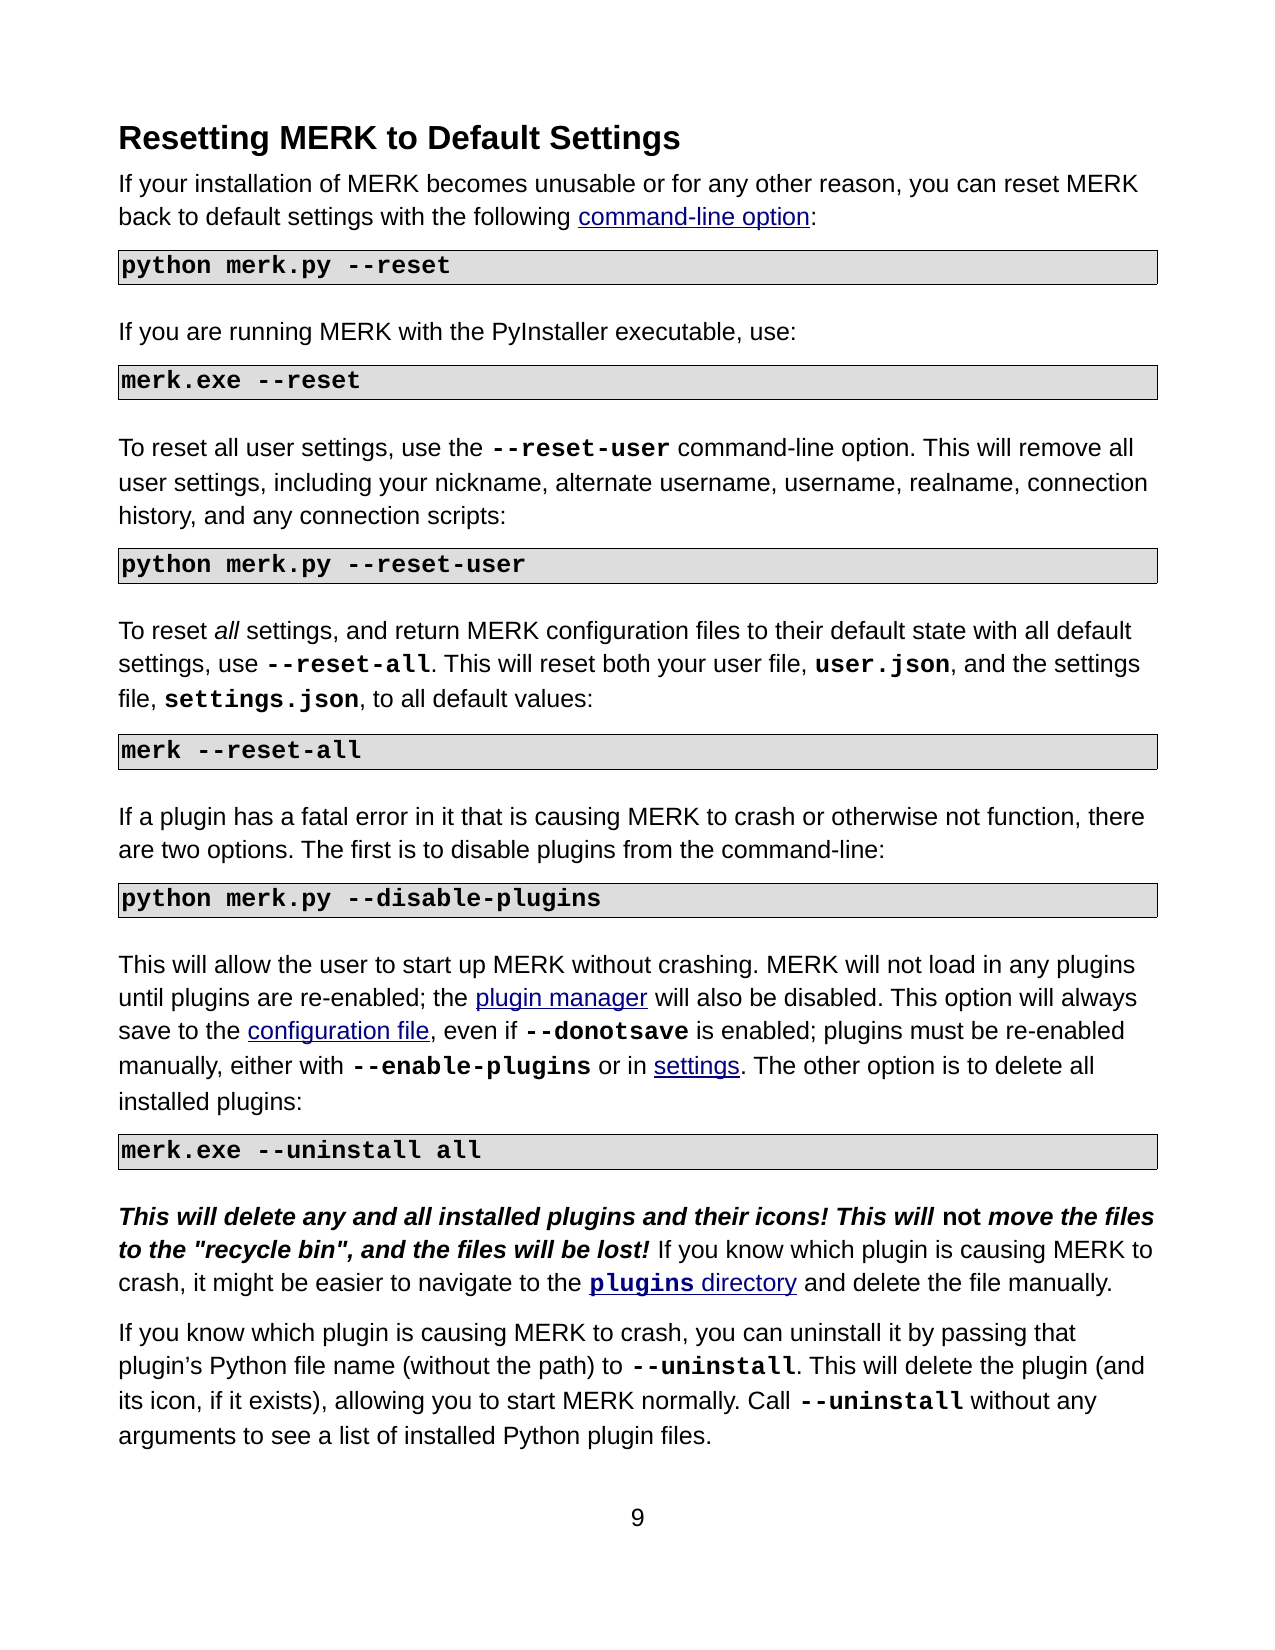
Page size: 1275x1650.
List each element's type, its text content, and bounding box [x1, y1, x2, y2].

table_header python merk.py --reset [119, 251, 1157, 284]
text If you know which plugin is causing MERK to crash, you can uninstall it by passing that plugin’s Python file name (without the path) to --uninstall. This will delete the plugin (and its icon, if it exists), allowing you to start MERK normally. Call --uninstall without any arguments to see a list of installed Python plugin files. [118, 1318, 1157, 1450]
text If you are running MERK with the PyInstaller executable, use: [118, 285, 1157, 346]
table_header python merk.py --disable-plugins [119, 884, 1157, 917]
table_header merk --reset-all [119, 735, 1157, 769]
table_header merk.exe --uninstall all [119, 1135, 1157, 1169]
subtitle Resetting MERK to Default Settings [118, 118, 1157, 157]
text If a plugin has a fatal error in it that is causing MERK to crash or otherwise not function, there are two options. The first is to disable plugins from the command-line: [118, 770, 1157, 864]
text To reset all user settings, use the --reset-user command-line option. This will remove all user settings, including your nickname, alternate username, username, realname, connection history, and any connection scripts: [118, 400, 1157, 529]
table_header merk.exe --reset [119, 366, 1157, 399]
text To reset all settings, and return MERK configuration files to their default state with all default settings, use --reset-all. This will reset both your user file, user.json, and the settings file, settings.json, to all default values: [118, 584, 1157, 715]
text This will delete any and all installed plugins and their icons! This will not move the files to the "recycle bin", and the files will be lost! If you know which plugin is causing MERK to crash, it might be easier to navigate to the plugins directory and delete the file manually. [118, 1170, 1157, 1299]
table_header python merk.py --reset-user [119, 549, 1157, 583]
text This will allow the user to start up MERK without crashing. MERK will not load in any plugins until plugins are re-enabled; the plugin manager will also be disabled. This option will always save to the configuration file, even if --donotsave is enabled; plugins must be re-enabled manually, either with --enable-plugins or in settings. The other option is to delete all installed plugins: [118, 918, 1157, 1115]
text If your installation of MERK becomes unusable or for any other reason, you can reset MERK back to default settings with the following command-line option: [118, 169, 1157, 231]
